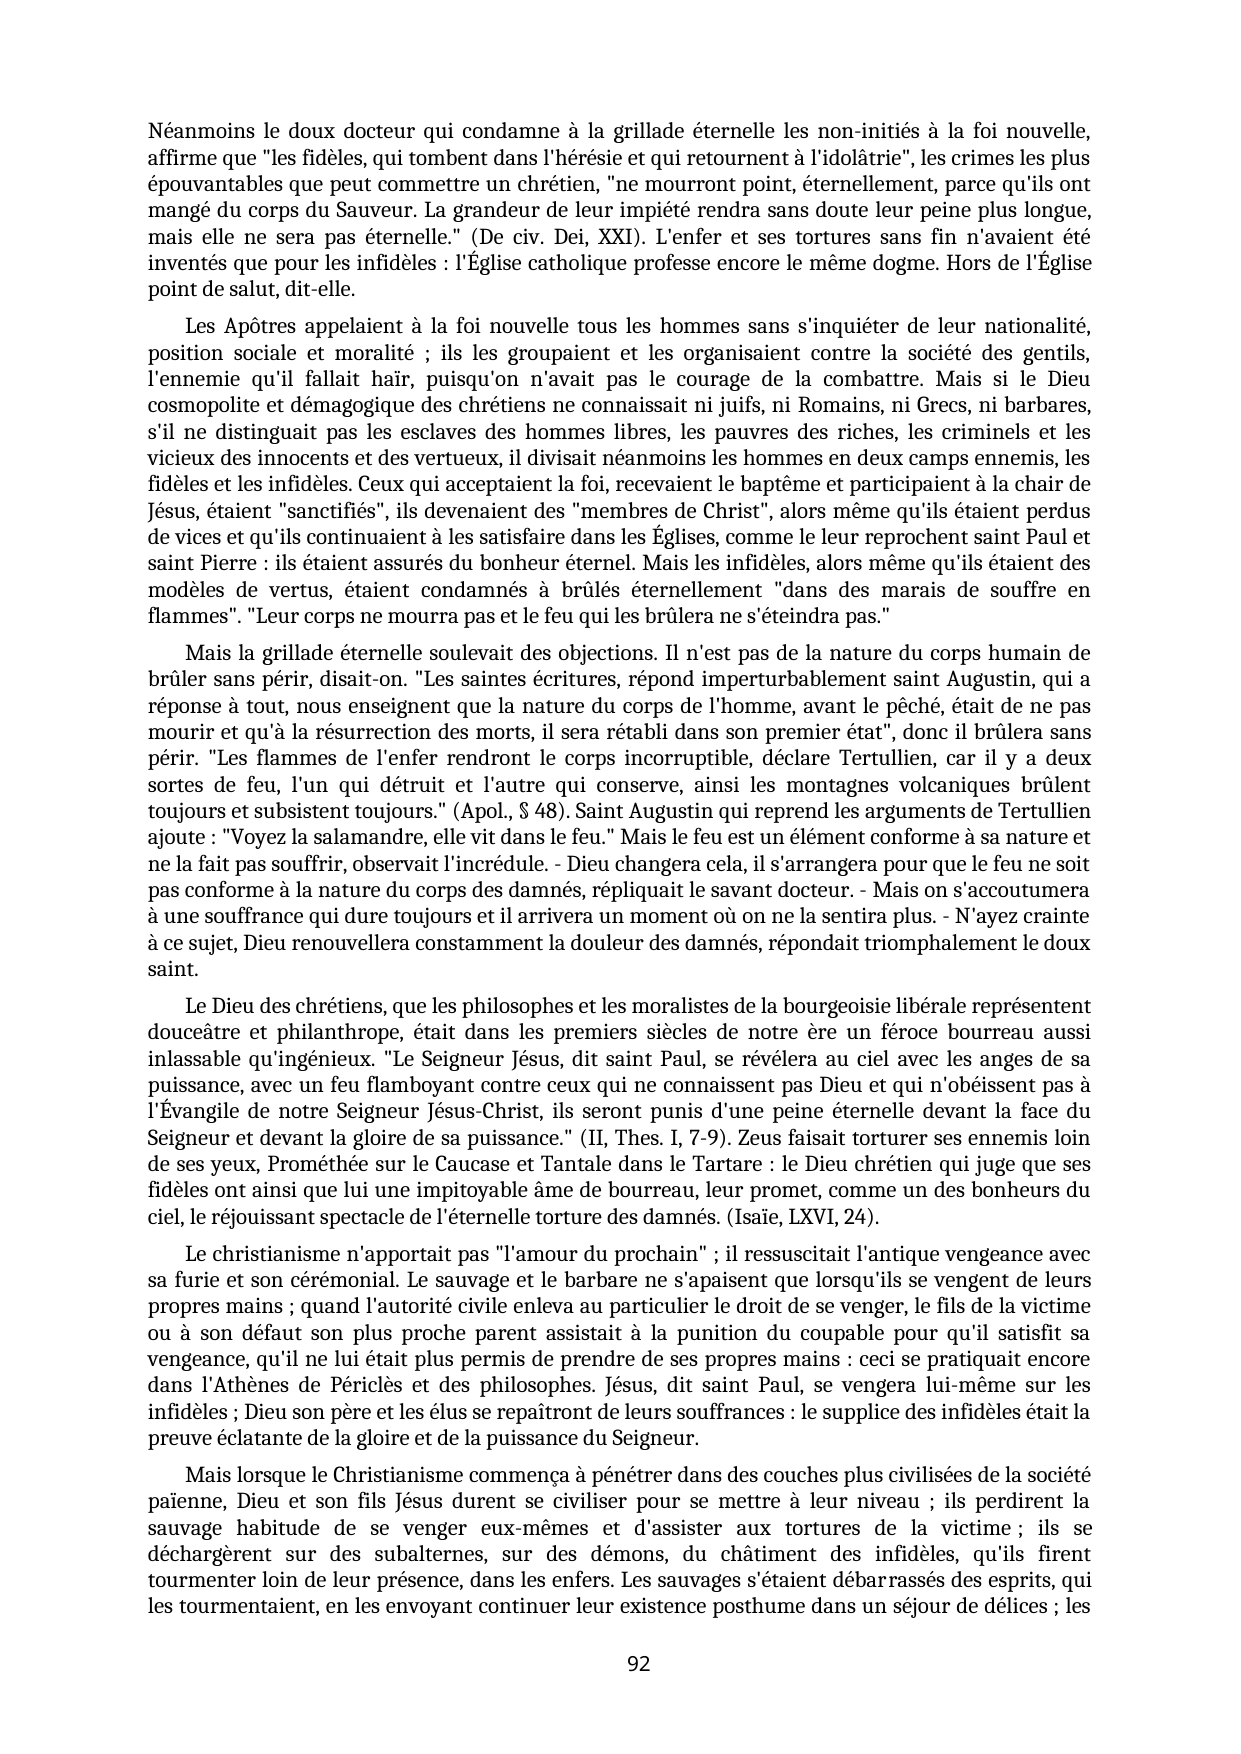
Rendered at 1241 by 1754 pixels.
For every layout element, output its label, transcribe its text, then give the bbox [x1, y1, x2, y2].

text Néanmoins le doux docteur qui condamne à la grillade éternelle les non-initiés à la foi nouvelle, affirme que "les fidèles, qui tombent dans l'hérésie et qui retournent à l'idolâtrie", les crimes les plus épouvantables que peut commettre un chrétien, "ne mourront point, éternellement, parce qu'ils ont mangé du corps du Sauveur. La grandeur de leur impiété rendra sans doute leur peine plus longue, mais elle ne sera pas éternelle." (De civ. Dei, XXI). L'enfer et ses tortures sans fin n'avaient été inventés que pour les infidèles : l'Église catho­lique professe encore le même dogme. Hors de l'Église point de salut, dit-elle. [148, 118, 1093, 303]
text Mais lorsque le Christianisme commença à pénétrer dans des couches plus civilisées de la société païenne, Dieu et son fils Jésus durent se civiliser pour se mettre à leur niveau ; ils perdirent la sauvage habitude de se venger eux-mêmes et d'assister aux tortures de la victime ; ils se déchargèrent sur des subalternes, sur des démons, du châtiment des infidèles, qu'ils firent tourmenter loin de leur présence, dans les enfers. Les sauvages s'étaient débar­rassés des esprits, qui les tourmentaient, en les envoyant continuer leur existence posthume dans un séjour de délices ; les [148, 1462, 1093, 1620]
text Le christianisme n'apportait pas "l'amour du prochain" ; il ressuscitait l'antique vengeance avec sa furie et son cérémonial. Le sauvage et le barbare ne s'apaisent que lorsqu'ils se vengent de leurs propres mains ; quand l'autorité civile enleva au particulier le droit de se venger, le fils de la victime ou à son défaut son plus proche parent assistait à la punition du coupable pour qu'il satisfit sa vengeance, qu'il ne lui était plus permis de prendre de ses propres mains : ceci se pratiquait encore dans l'Athènes de Périclès et des philosophes. Jésus, dit saint Paul, se vengera lui-même sur les infidèles ; Dieu son père et les élus se repaîtront de leurs souffrances : le supplice des infidèles était la preuve éclatante de la gloire et de la puissance du Seigneur. [148, 1240, 1093, 1451]
text Le Dieu des chrétiens, que les philosophes et les moralistes de la bourgeoisie libérale représentent douceâtre et philanthrope, était dans les premiers siècles de notre ère un féroce bourreau aussi inlassable qu'ingénieux. "Le Seigneur Jésus, dit saint Paul, se révélera au ciel avec les anges de sa puissance, avec un feu flamboyant contre ceux qui ne connaissent pas Dieu et qui n'obéissent pas à l'Évangile de notre Seigneur Jésus-Christ, ils seront punis d'une peine éternelle devant la face du Seigneur et devant la gloire de sa puissance." (II, Thes. I, 7-9). Zeus faisait torturer ses ennemis loin de ses yeux, Prométhée sur le Caucase et Tantale dans le Tartare : le Dieu chrétien qui juge que ses fidèles ont ainsi que lui une impitoyable âme de bourreau, leur promet, comme un des bonheurs du ciel, le réjouissant spectacle de l'éternelle torture des damnés. (Isaïe, LXVI, 24). [148, 993, 1093, 1230]
text Les Apôtres appelaient à la foi nouvelle tous les hommes sans s'inquiéter de leur nationalité, position sociale et moralité ; ils les groupaient et les organisaient contre la société des gentils, l'ennemie qu'il fallait haïr, puisqu'on n'avait pas le courage de la combattre. Mais si le Dieu cosmopolite et démagogique des chrétiens ne connaissait ni juifs, ni Romains, ni Grecs, ni barbares, s'il ne distinguait pas les esclaves des hommes libres, les pauvres des riches, les criminels et les vicieux des innocents et des vertueux, il divisait néanmoins les hommes en deux camps ennemis, les fidèles et les infidèles. Ceux qui acceptaient la foi, recevaient le baptême et participaient à la chair de Jésus, étaient "sanctifiés", ils devenaient des "membres de Christ", alors même qu'ils étaient perdus de vices et qu'ils continuaient à les satisfaire dans les Églises, comme le leur reprochent saint Paul et saint Pierre : ils étaient assurés du bonheur éternel. Mais les infidèles, alors même qu'ils étaient des modèles de vertus, étaient condamnés à brûlés éternellement "dans des marais de souffre en flammes". "Leur corps ne mourra pas et le feu qui les brûlera ne s'éteindra pas." [148, 313, 1093, 629]
text Mais la grillade éternelle soulevait des objections. Il n'est pas de la nature du corps humain de brûler sans périr, disait-on. "Les saintes écritures, répond imperturbablement saint Augustin, qui a réponse à tout, nous enseignent que la nature du corps de l'homme, avant le pêché, était de ne pas mourir et qu'à la résurrection des morts, il sera rétabli dans son premier état", donc il brûlera sans périr. "Les flammes de l'enfer rendront le corps incorruptible, déclare Tertullien, car il y a deux sortes de feu, l'un qui détruit et l'autre qui conserve, ainsi les montagnes volcaniques brûlent toujours et subsistent toujours." (Apol., § 48). Saint Augustin qui reprend les arguments de Tertullien ajoute : "Voyez la salamandre, elle vit dans le feu." Mais le feu est un élément conforme à sa nature et ne la fait pas souffrir, observait l'incrédule. - Dieu changera cela, il s'arrangera pour que le feu ne soit pas conforme à la nature du corps des damnés, répliquait le savant docteur. - Mais on s'accoutumera à une souffrance qui dure toujours et il arrivera un moment où on ne la sentira plus. - N'ayez crainte à ce sujet, Dieu renouvellera constamment la douleur des damnés, répondait triomphalement le doux saint. [148, 640, 1093, 982]
